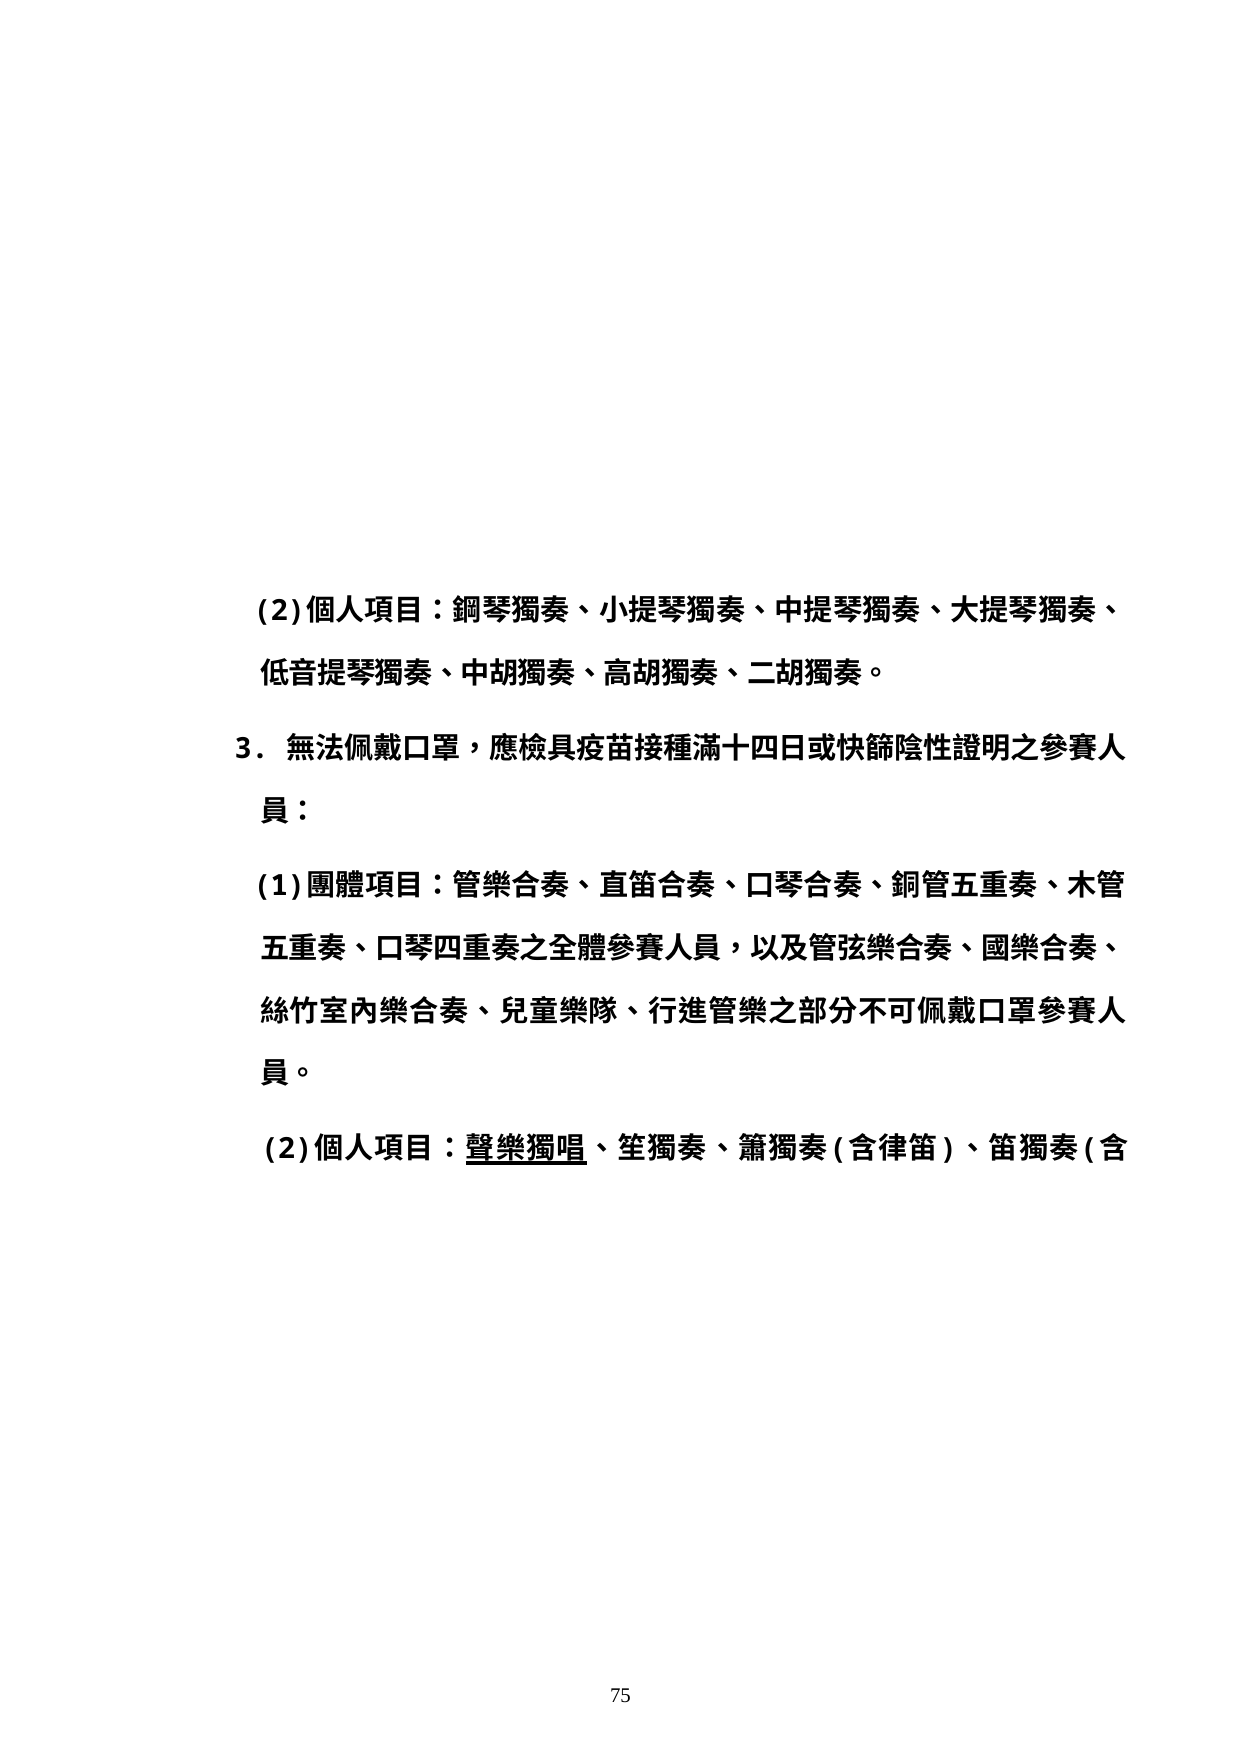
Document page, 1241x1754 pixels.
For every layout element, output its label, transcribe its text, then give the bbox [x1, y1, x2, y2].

text (2)個人項目：聲樂獨唱、笙獨奏、簫獨奏(含律笛)、笛獨奏(含 [112, 1104, 1128, 1167]
text 3. 無法佩戴口罩，應檢具疫苗接種滿十四日或快篩陰性證明之參賽人員： [112, 704, 1128, 829]
text (2)個人項目：鋼琴獨奏、小提琴獨奏、中提琴獨奏、大提琴獨奏、低音提琴獨奏、中胡獨奏、高胡獨奏、二胡獨奏。 [112, 567, 1128, 692]
text (1)團體項目：管樂合奏、直笛合奏、口琴合奏、銅管五重奏、木管五重奏、口琴四重奏之全體參賽人員，以及管弦樂合奏、國樂合奏、絲竹室內樂合奏、兒童樂隊、行進管樂之部分不可佩戴口罩參賽人員。 [112, 842, 1128, 1092]
